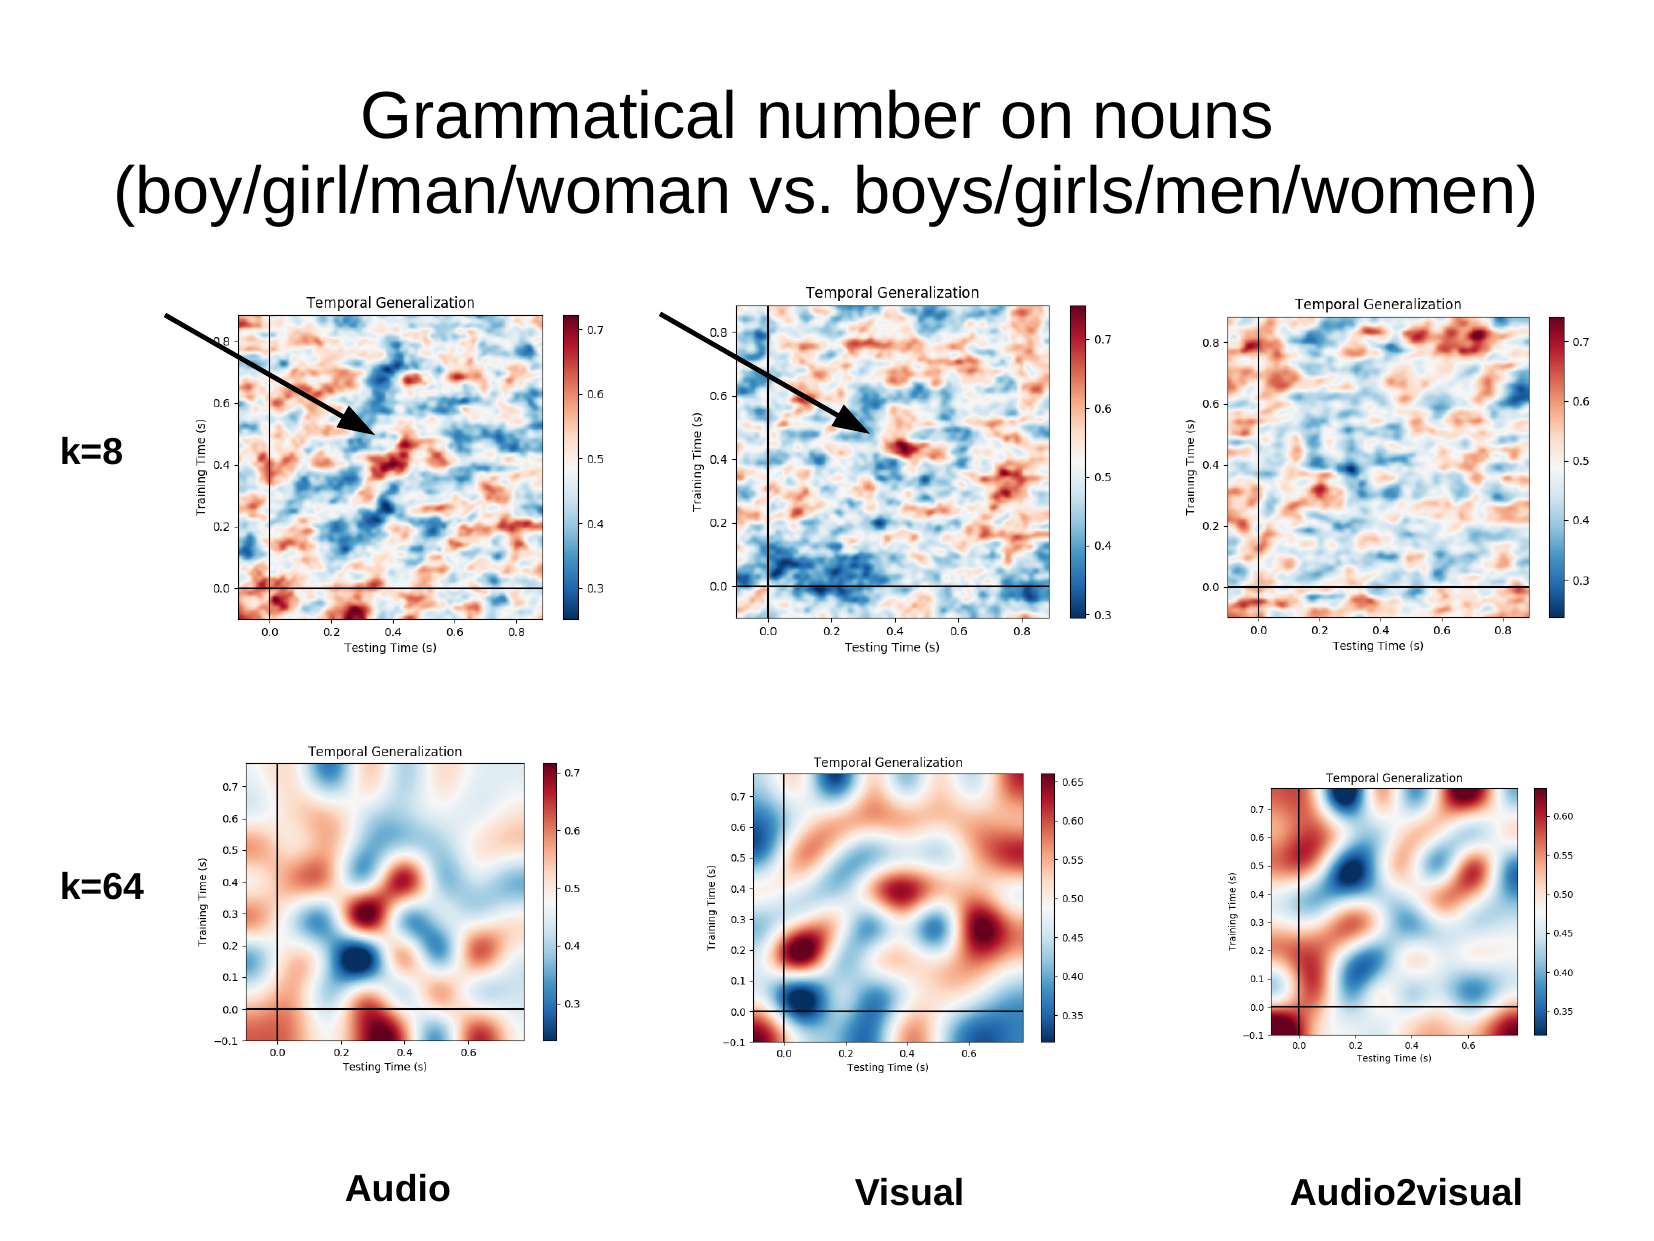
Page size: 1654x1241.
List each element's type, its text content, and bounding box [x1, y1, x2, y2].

picture [165, 719, 646, 1081]
title Grammatical number on nouns (boy/girl/man/woman vs. boys/girls/men/women) [82, 49, 1571, 257]
text_box k=64 [45, 858, 346, 916]
picture [150, 256, 1654, 662]
picture [675, 731, 1141, 1081]
text_box k=8 [45, 423, 346, 481]
picture [1199, 749, 1626, 1070]
text_box Visual [840, 1163, 1141, 1221]
text_box Audio2visual [1275, 1163, 1576, 1221]
text_box Audio [330, 1160, 631, 1218]
